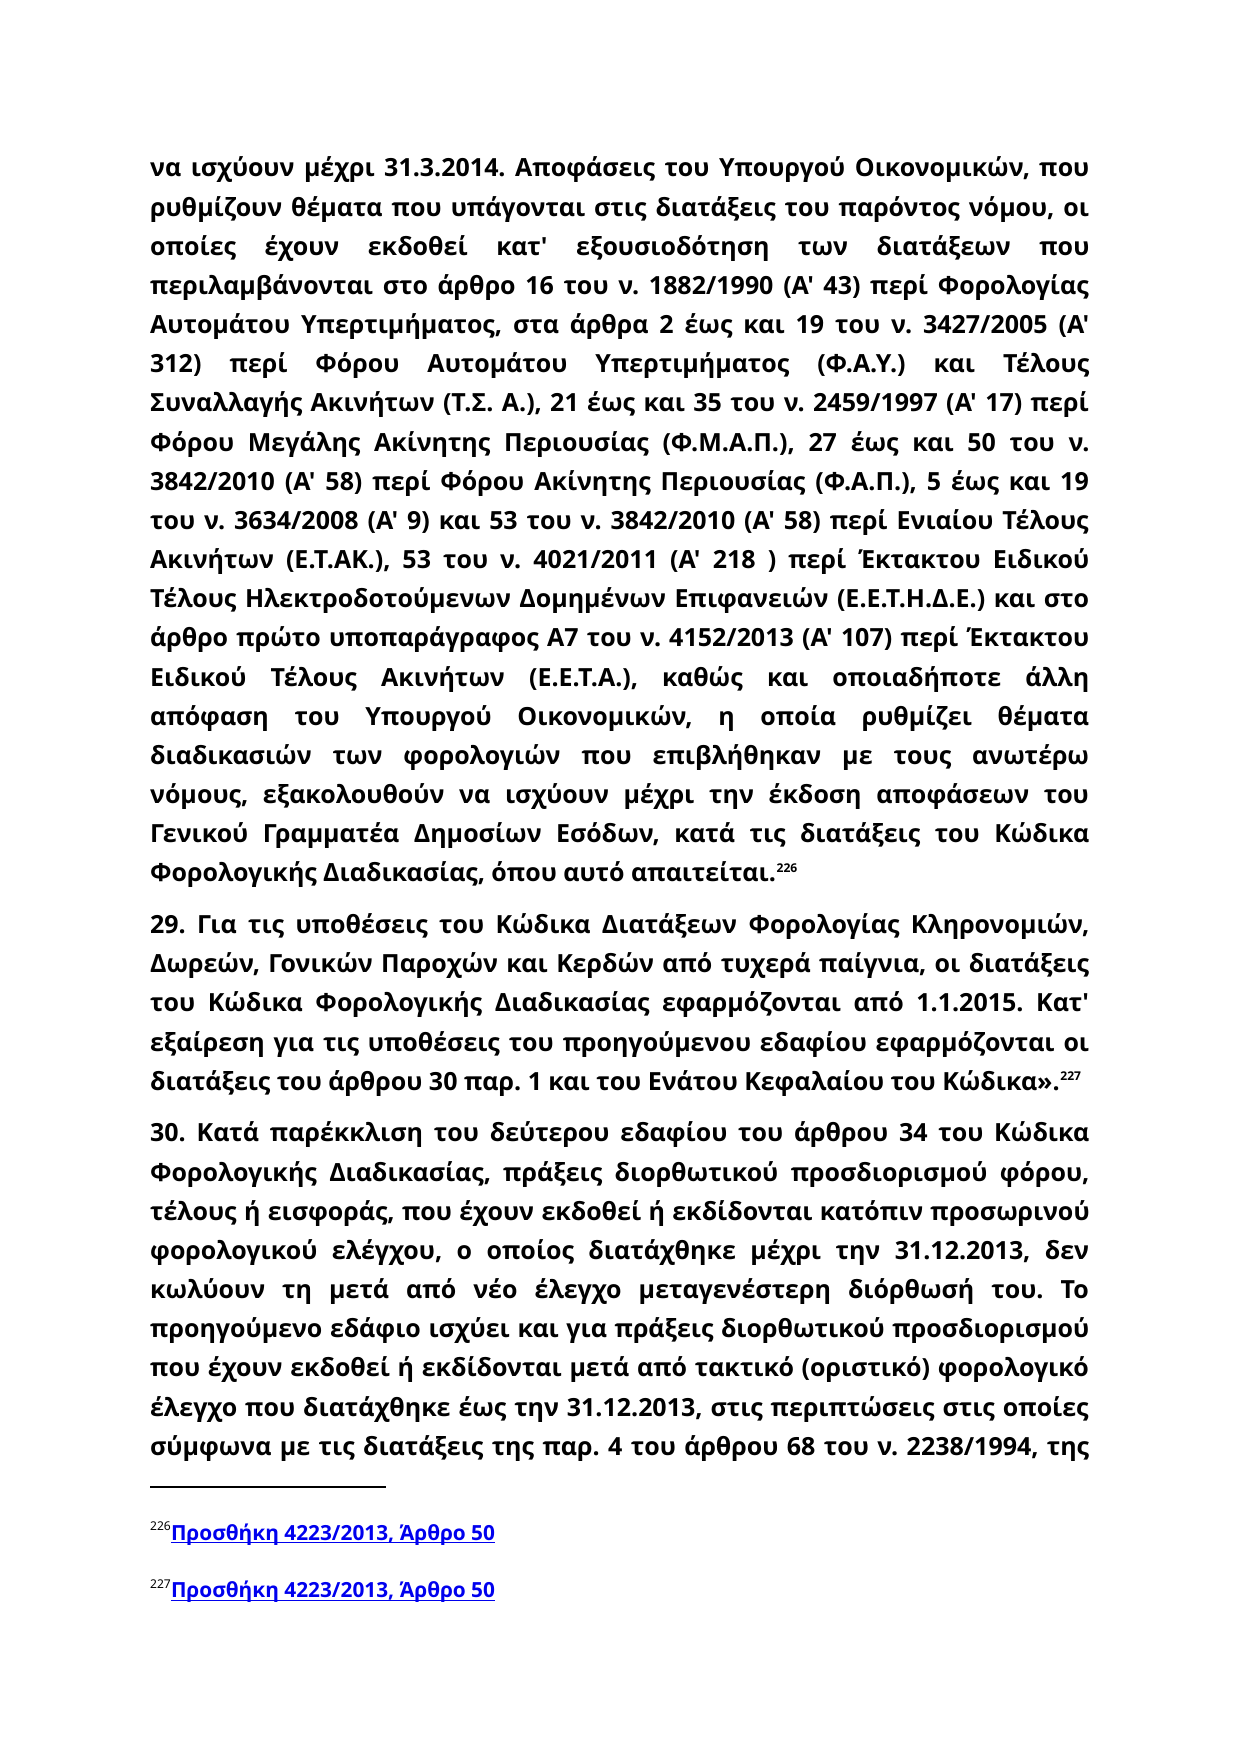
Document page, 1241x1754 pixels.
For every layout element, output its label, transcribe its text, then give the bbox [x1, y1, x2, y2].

text να ισχύουν μέχρι 31.3.2014. Αποφάσεις του Υπουργού Οικονομικών, που ρυθμίζουν θέματα που υπάγονται στις διατάξεις του παρόντος νόμου, οι οποίες έχουν εκδοθεί κατ' εξουσιοδότηση των διατάξεων που περιλαμβάνονται στο άρθρο 16 του ν. 1882/1990 (Α' 43) περί Φορολογίας Αυτομάτου Υπερτιμήματος, στα άρθρα 2 έως και 19 του ν. 3427/2005 (Α' 312) περί Φόρου Αυτομάτου Υπερτιμήματος (Φ.Α.Υ.) και Τέλους Συναλλαγής Ακινήτων (Τ.Σ. Α.), 21 έως και 35 του ν. 2459/1997 (Α' 17) περί Φόρου Μεγάλης Ακίνητης Περιουσίας (Φ.Μ.Α.Π.), 27 έως και 50 του ν. 3842/2010 (Α' 58) περί Φόρου Ακίνητης Περιουσίας (Φ.Α.Π.), 5 έως και 19 του ν. 3634/2008 (Α' 9) και 53 του ν. 3842/2010 (Α' 58) περί Ενιαίου Τέλους Ακινήτων (Ε.Τ.ΑΚ.), 53 του ν. 4021/2011 (Α' 218 ) περί Έκτακτου Ειδικού Τέλους Ηλεκτροδοτούμενων Δομημένων Επιφανειών (Ε.Ε.Τ.Η.Δ.Ε.) και στο άρθρο πρώτο υποπαράγραφος Α7 του ν. 4152/2013 (Α' 107) περί Έκτακτου Ειδικού Τέλους Ακινήτων (Ε.Ε.Τ.Α.), καθώς και οποιαδήποτε άλλη απόφαση του Υπουργού Οικονομικών, η οποία ρυθμίζει θέματα διαδικασιών των φορολογιών που επιβλήθηκαν με τους ανωτέρω νόμους, εξακολουθούν να ισχύουν μέχρι την έκδοση αποφάσεων του Γενικού Γραμματέα Δημοσίων Εσόδων, κατά τις διατάξεις του Κώδικα Φορολογικής Διαδικασίας, όπου αυτό απαιτείται. [150, 150, 1090, 889]
text Προσθήκη 4223/2013, Άρθρο 50 [150, 1518, 1090, 1546]
text Προσθήκη 4223/2013, Άρθρο 50 [150, 1576, 1090, 1604]
text 29. Για τις υποθέσεις του Κώδικα Διατάξεων Φορολογίας Κληρονομιών, Δωρεών, Γονικών Παροχών και Κερδών από τυχερά παίγνια, οι διατάξεις του Κώδικα Φορολογικής Διαδικασίας εφαρμόζονται από 1.1.2015. Κατ' εξαίρεση για τις υποθέσεις του προηγούμενου εδαφίου εφαρμόζονται οι διατάξεις του άρθρου 30 παρ. 1 και του Ενάτου Κεφαλαίου του Κώδικα». [150, 907, 1090, 1097]
text 30. Κατά παρέκκλιση του δεύτερου εδαφίου του άρθρου 34 του Κώδικα Φορολογικής Διαδικασίας, πράξεις διορθωτικού προσδιορισμού φόρου, τέλους ή εισφοράς, που έχουν εκδοθεί ή εκδίδονται κατόπιν προσωρινού φορολογικού ελέγχου, ο οποίος διατάχθηκε μέχρι την 31.12.2013, δεν κωλύουν τη μετά από νέο έλεγχο μεταγενέστερη διόρθωσή του. Το προηγούμενο εδάφιο ισχύει και για πράξεις διορθωτικού προσδιορισμού που έχουν εκδοθεί ή εκδίδονται μετά από τακτικό (οριστικό) φορολογικό έλεγχο που διατάχθηκε έως την 31.12.2013, στις περιπτώσεις στις οποίες σύμφωνα με τις διατάξεις της παρ. 4 του άρθρου 68 του ν. 2238/1994, της [150, 1115, 1090, 1462]
